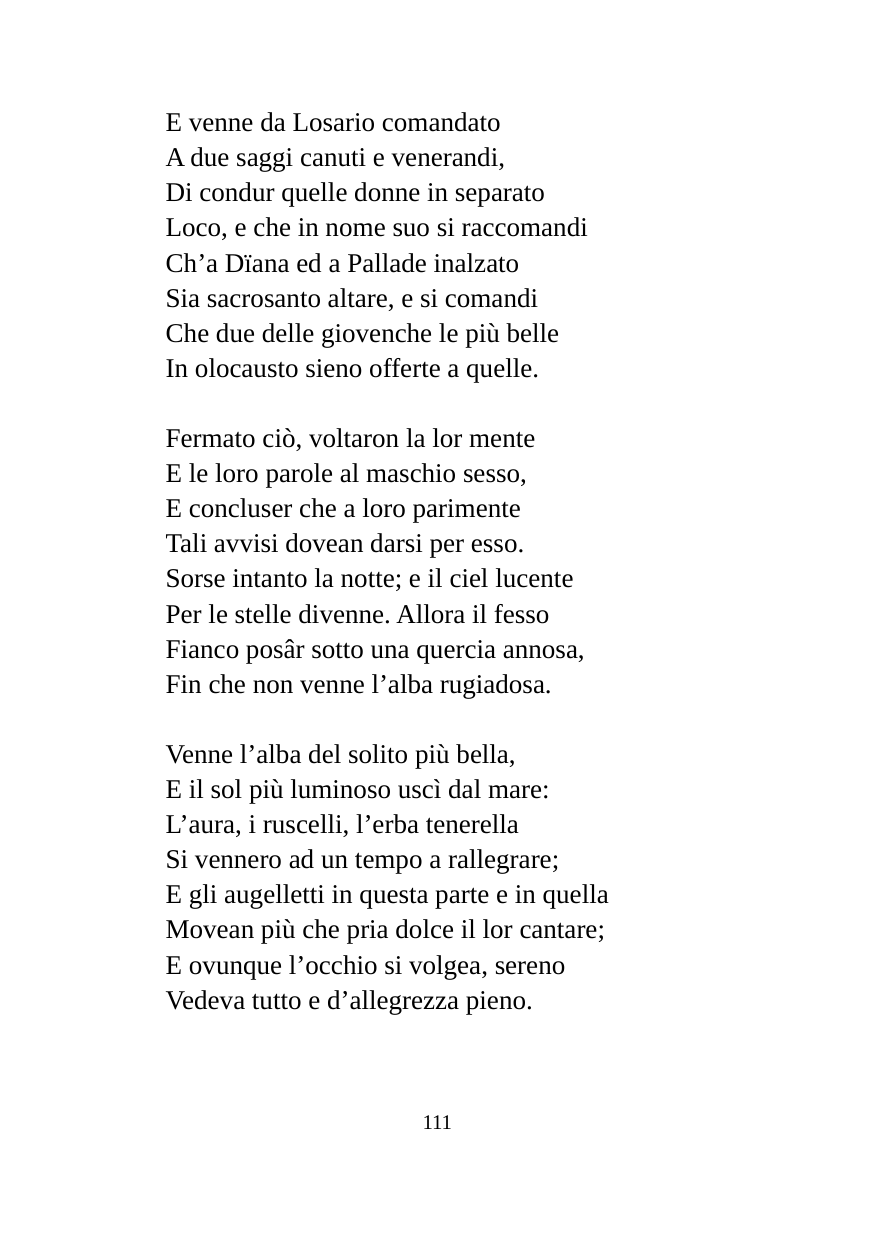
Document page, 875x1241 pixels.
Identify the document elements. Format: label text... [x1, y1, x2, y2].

text Fianco posâr sotto una quercia annosa, [165, 633, 768, 664]
text Si vennero ad un tempo a rallegrare; [165, 843, 768, 874]
text Movean più che pria dolce il lor cantare; [165, 914, 768, 945]
text Fin che non venne l’alba rugiadosa. [165, 668, 768, 699]
text L’aura, i ruscelli, l’erba tenerella [165, 808, 768, 839]
text Loco, e che in nome suo si raccomandi [165, 212, 768, 243]
text E il sol più luminoso uscì dal mare: [165, 773, 768, 804]
text Di condur quelle donne in separato [165, 176, 768, 208]
text E venne da Losario comandato [165, 106, 768, 137]
text E le loro parole al maschio sesso, [165, 457, 768, 488]
text Ch’a Dïana ed a Pallade inalzato [165, 247, 768, 278]
text Sorse intanto la notte; e il ciel lucente [165, 563, 768, 594]
text In olocausto sieno offerte a quelle. [165, 352, 768, 383]
text Tali avvisi dovean darsi per esso. [165, 527, 768, 559]
text A due saggi canuti e venerandi, [165, 141, 768, 172]
text Che due delle giovenche le più belle [165, 317, 768, 348]
text Fermato ciò, voltaron la lor mente [165, 422, 768, 453]
text Sia sacrosanto altare, e si comandi [165, 282, 768, 313]
text E concluser che a loro parimente [165, 492, 768, 523]
text Venne l’alba del solito più bella, [165, 738, 768, 769]
text Vedeva tutto e d’allegrezza pieno. [165, 984, 768, 1015]
text E gli augelletti in questa parte e in quella [165, 878, 768, 910]
text Per le stelle divenne. Allora il fesso [165, 598, 768, 629]
text E ovunque l’occhio si volgea, sereno [165, 949, 768, 980]
